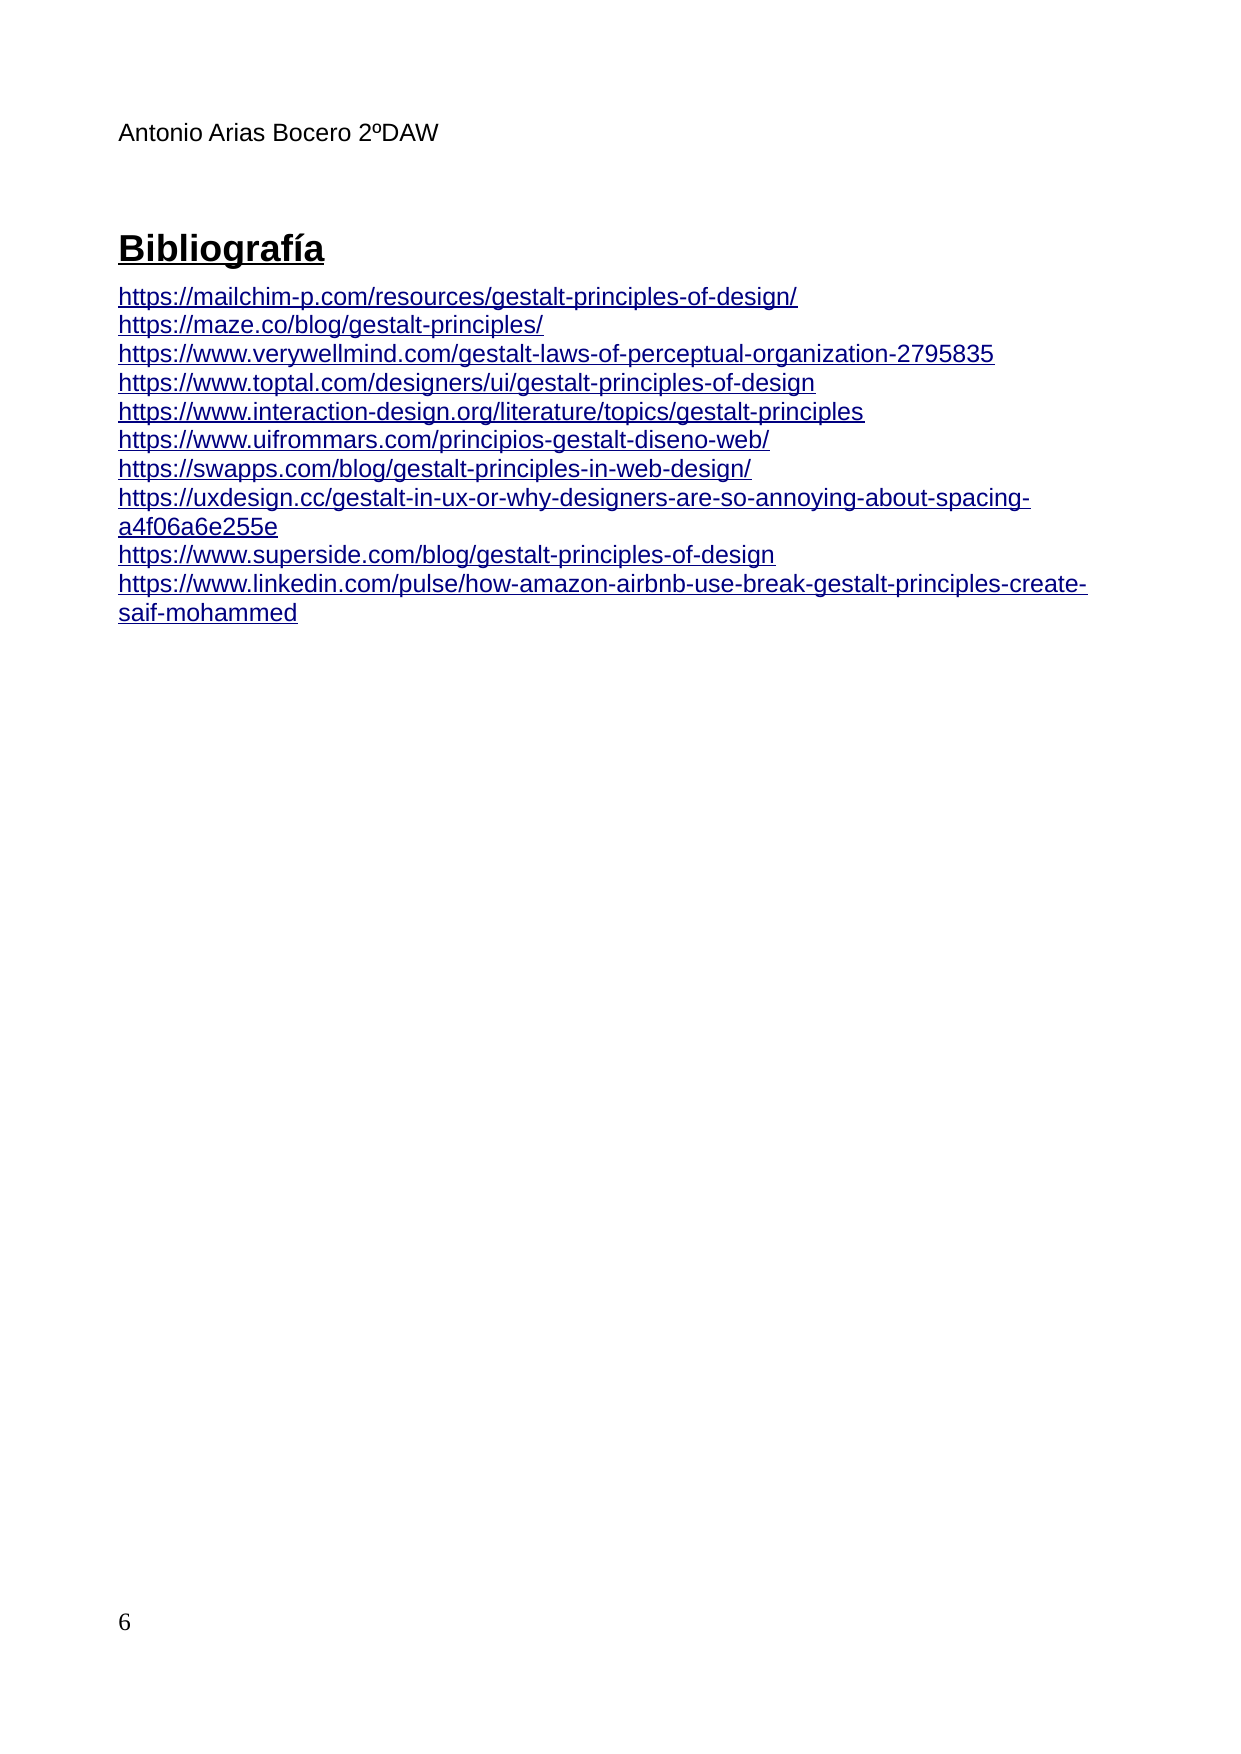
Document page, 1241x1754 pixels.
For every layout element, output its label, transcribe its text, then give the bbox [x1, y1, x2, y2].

text https://www.toptal.com/designers/ui/gestalt-principles-of-design [118, 368, 1122, 397]
text https://www.linkedin.com/pulse/how-amazon-airbnb-use-break-gestalt-principles-create-saif-mohammed [118, 569, 1122, 627]
text https://www.superside.com/blog/gestalt-principles-of-design [118, 540, 1122, 569]
subtitle Bibliografía [118, 226, 1122, 269]
text https://www.verywellmind.com/gestalt-laws-of-perceptual-organization-2795835 [118, 339, 1122, 368]
text https://www.uifrommars.com/principios-gestalt-diseno-web/ [118, 425, 1122, 454]
text https://uxdesign.cc/gestalt-in-ux-or-why-designers-are-so-annoying-about-spacing-a4f06a6e255e [118, 483, 1122, 540]
text https://www.interaction-design.org/literature/topics/gestalt-principles [118, 397, 1122, 425]
text https://maze.co/blog/gestalt-principles/ [118, 310, 1122, 339]
text https://swapps.com/blog/gestalt-principles-in-web-design/ [118, 454, 1122, 483]
text https://mailchim-p.com/resources/gestalt-principles-of-design/ [118, 282, 1122, 310]
